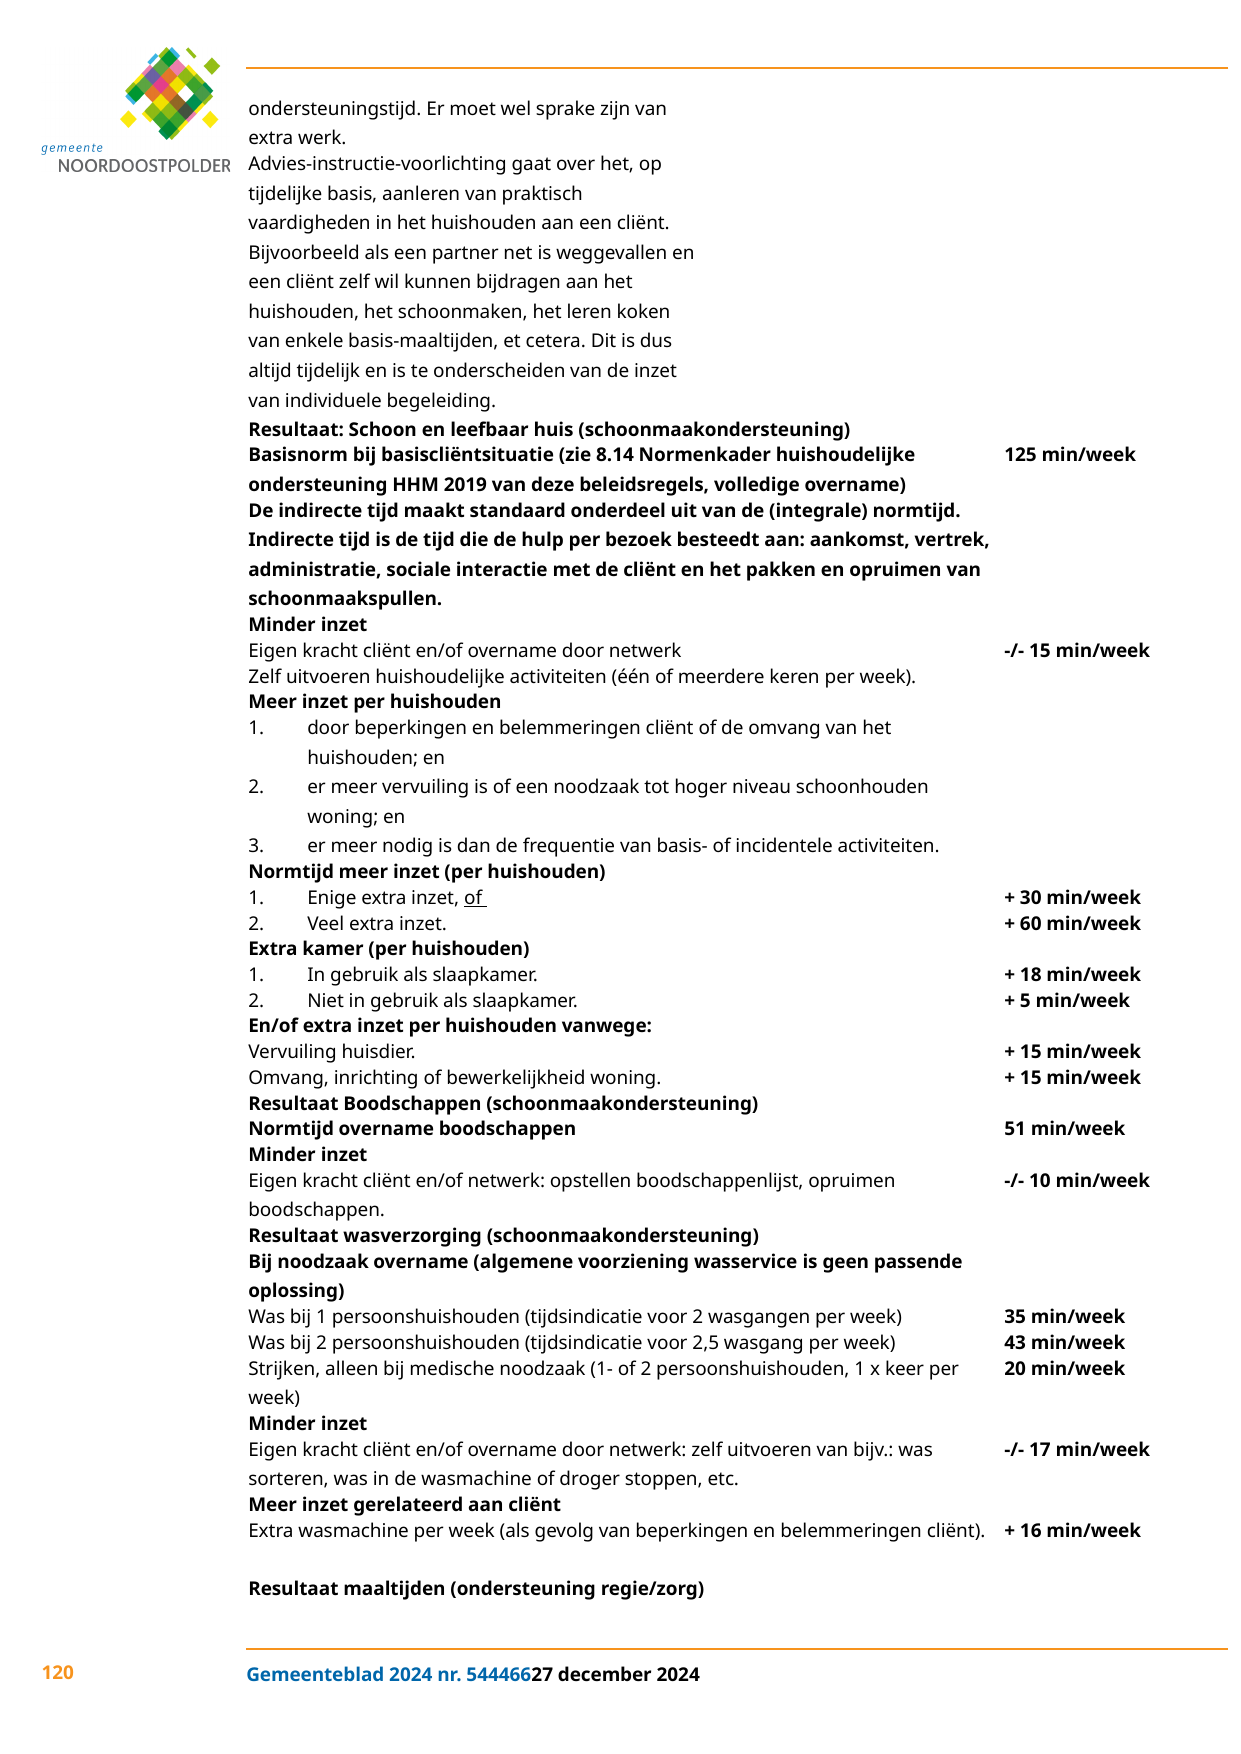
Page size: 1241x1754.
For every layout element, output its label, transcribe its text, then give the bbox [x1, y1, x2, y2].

table_cell Was bij 1 persoonshuishouden (tijdsindicatie voor 2 wasgangen per week) [248, 1304, 1004, 1329]
table_cell Meer inzet gerelateerd aan cliënt [248, 1491, 1004, 1517]
table_cell Eigen kracht cliënt en/of netwerk: opstellen boodschappenlijst, opruimen boodschappen. [248, 1167, 1004, 1222]
table_cell [1004, 1090, 1152, 1116]
table_cell [1004, 1248, 1152, 1303]
table_cell [1004, 936, 1152, 961]
table_cell [1004, 1223, 1152, 1248]
table_cell Bij noodzaak overname (algemene voorziening wasservice is geen passende oplossing) [248, 1248, 1004, 1303]
table_cell Was bij 2 persoonshuishouden (tijdsindicatie voor 2,5 wasgang per week) [248, 1329, 1004, 1355]
table_header Resultaat maaltijden (ondersteuning regie/zorg) [248, 1576, 994, 1601]
table_cell Minder inzet [248, 1141, 1004, 1167]
table_cell Omvang, inrichting of bewerkelijkheid woning. [248, 1064, 1004, 1090]
table_cell + 15 min/week [1004, 1064, 1152, 1090]
table_cell Resultaat Boodschappen (schoonmaakondersteuning) [248, 1090, 1004, 1116]
table_cell In gebruik als slaapkamer. [248, 961, 1004, 987]
table_cell + 30 min/week [1004, 884, 1152, 910]
table_cell door beperkingen en belemmeringen cliënt of de omvang van het huishouden; en er meer vervuiling is of een noodzaak tot hoger niveau schoonhouden woning; en er meer nodig is dan de frequentie van basis- of incidentele activiteiten. [248, 714, 1004, 858]
table_cell 125 min/week [1004, 442, 1152, 497]
table_cell + 16 min/week [1004, 1517, 1152, 1543]
table_cell [1004, 1141, 1152, 1167]
table_header [995, 1576, 1152, 1601]
table_cell [1004, 858, 1152, 884]
table_cell + 5 min/week [1004, 987, 1152, 1013]
table_cell Meer inzet per huishouden [248, 689, 1004, 714]
table_cell [1004, 1491, 1152, 1517]
table_cell Minder inzet [248, 611, 1004, 637]
table_cell 35 min/week [1004, 1304, 1152, 1329]
table_cell Normtijd overname boodschappen [248, 1116, 1004, 1141]
table_cell [1004, 497, 1152, 611]
table_cell Normtijd meer inzet (per huishouden) [248, 858, 1004, 884]
picture [41, 47, 231, 172]
table_cell 43 min/week [1004, 1329, 1152, 1355]
table_cell Veel extra inzet. [248, 910, 1004, 936]
table_header Resultaat: Schoon en leefbaar huis (schoonmaakondersteuning) [248, 416, 1004, 442]
table_cell [1004, 1013, 1152, 1038]
table_cell Vervuiling huisdier. [248, 1039, 1004, 1064]
table_cell [1004, 714, 1152, 858]
table_cell [695, 95, 1152, 150]
table_cell Advies-instructie-voorlichting gaat over het, op tijdelijke basis, aanleren van praktisch vaardigheden in het huishouden aan een cliënt. Bijvoorbeeld als een partner net is weggevallen en een cliënt zelf wil kunnen bijdragen aan het huishouden, het schoonmaken, het leren koken van enkele basis-maaltijden, et cetera. Dit is dus altijd tijdelijk en is te onderscheiden van de inzet van individuele begeleiding. [248, 150, 695, 412]
table_cell Eigen kracht cliënt en/of overname door netwerk: zelf uitvoeren van bijv.: was sorteren, was in de wasmachine of droger stoppen, etc. [248, 1436, 1004, 1491]
table_header [1004, 416, 1152, 442]
table_cell [1004, 663, 1152, 688]
table_cell Resultaat wasverzorging (schoonmaakondersteuning) [248, 1223, 1004, 1248]
table_cell Enige extra inzet, of [248, 884, 1004, 910]
table_cell -/- 17 min/week [1004, 1436, 1152, 1491]
table_cell [1004, 1410, 1152, 1436]
table_cell [1004, 611, 1152, 637]
table_cell [1004, 689, 1152, 714]
table_cell Minder inzet [248, 1410, 1004, 1436]
table_cell -/- 10 min/week [1004, 1167, 1152, 1222]
table_cell Extra kamer (per huishouden) [248, 936, 1004, 961]
table_cell ondersteuningstijd. Er moet wel sprake zijn van extra werk. [248, 95, 695, 150]
table_cell -/- 15 min/week [1004, 637, 1152, 663]
table_cell Basisnorm bij basiscliëntsituatie (zie 8.14 Normenkader huishoudelijke ondersteuning HHM 2019 van deze beleidsregels, volledige overname) [248, 442, 1004, 497]
table_cell 20 min/week [1004, 1355, 1152, 1410]
table_cell De indirecte tijd maakt standaard onderdeel uit van de (integrale) normtijd. Indirecte tijd is de tijd die de hulp per bezoek besteedt aan: aankomst, vertrek, administratie, sociale interactie met de cliënt en het pakken en opruimen van schoonmaakspullen. [248, 497, 1004, 611]
table_cell Strijken, alleen bij medische noodzaak (1- of 2 persoonshuishouden, 1 x keer per week) [248, 1355, 1004, 1410]
table_cell + 18 min/week [1004, 961, 1152, 987]
table_cell Extra wasmachine per week (als gevolg van beperkingen en belemmeringen cliënt). [248, 1517, 1004, 1543]
table_cell [695, 150, 1152, 412]
table_cell + 15 min/week [1004, 1039, 1152, 1064]
table_cell 51 min/week [1004, 1116, 1152, 1141]
table_cell En/of extra inzet per huishouden vanwege: [248, 1013, 1004, 1038]
table_cell Zelf uitvoeren huishoudelijke activiteiten (één of meerdere keren per week). [248, 663, 1004, 688]
table_cell + 60 min/week [1004, 910, 1152, 936]
table_cell Eigen kracht cliënt en/of overname door netwerk [248, 637, 1004, 663]
table_cell Niet in gebruik als slaapkamer. [248, 987, 1004, 1013]
